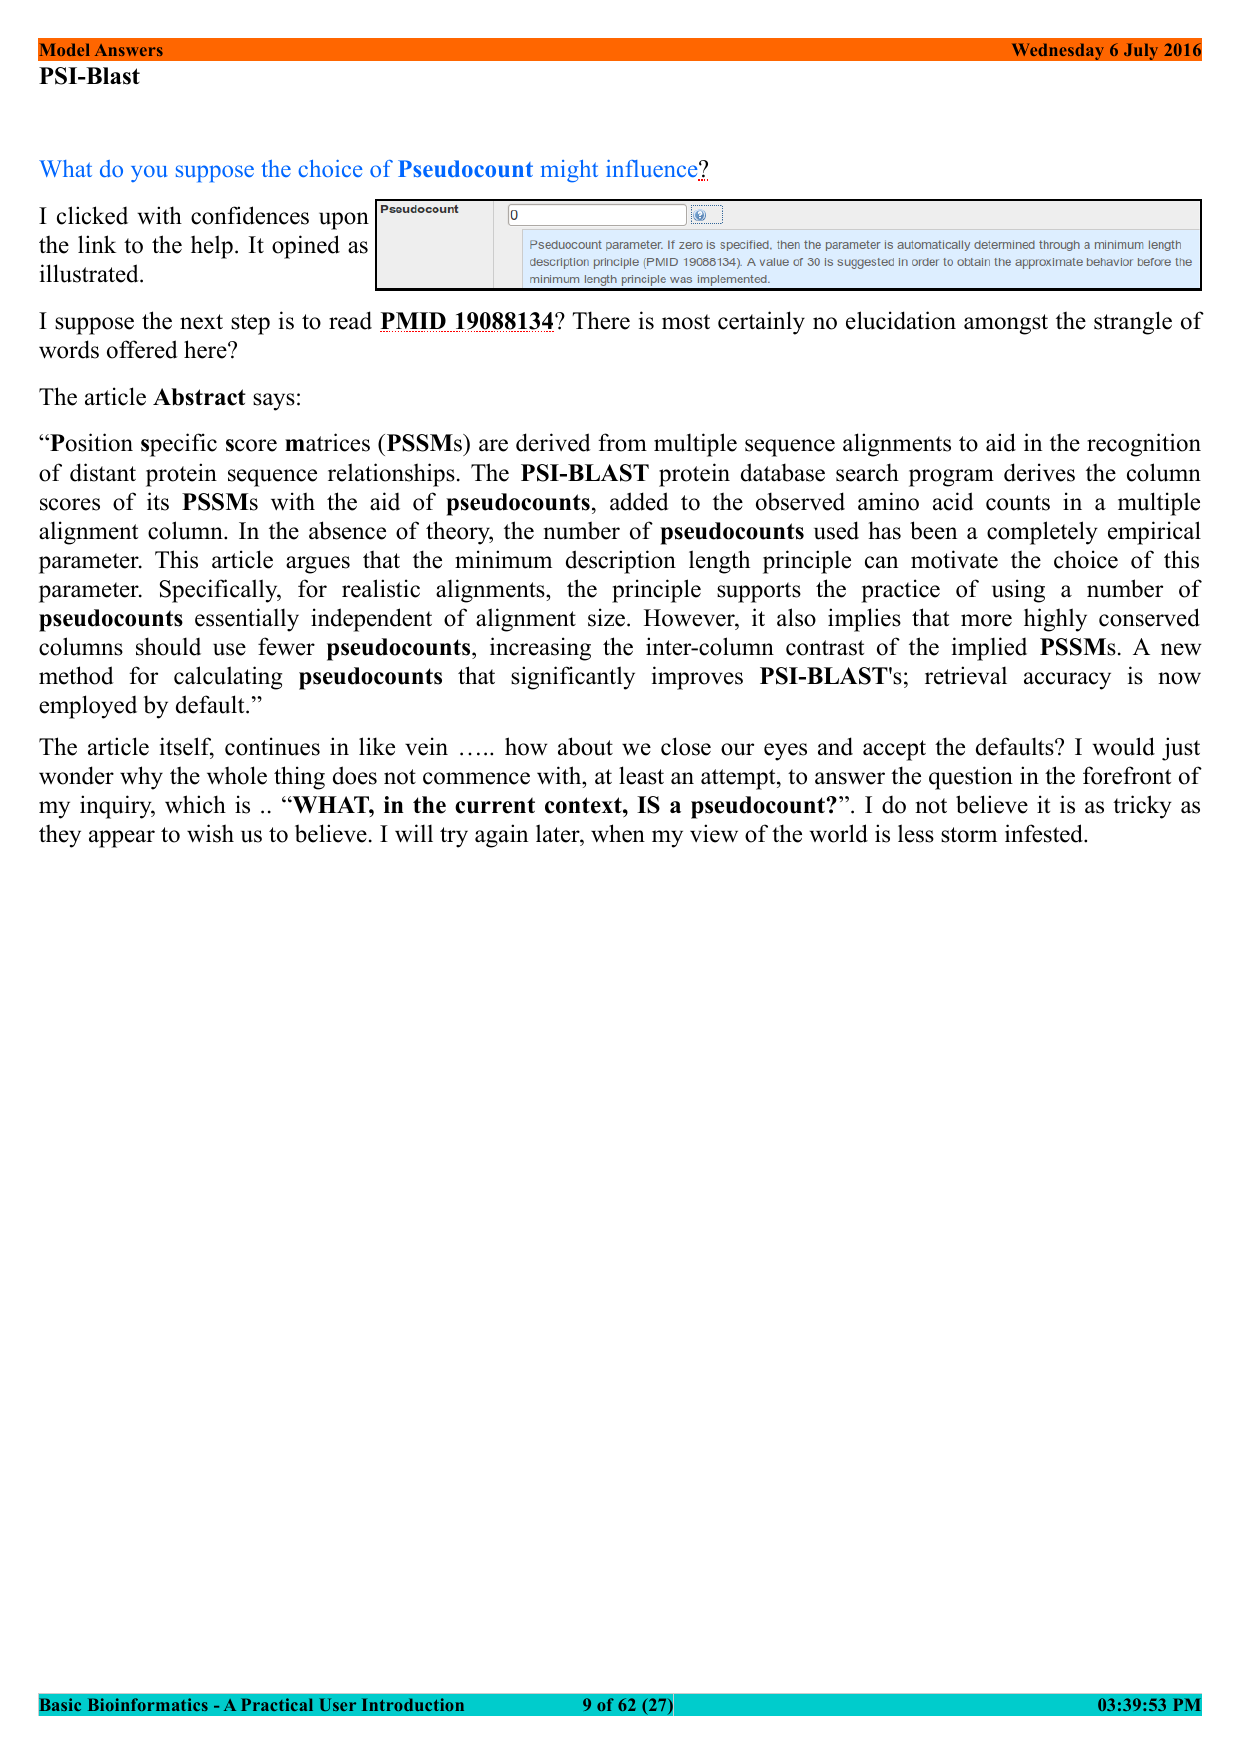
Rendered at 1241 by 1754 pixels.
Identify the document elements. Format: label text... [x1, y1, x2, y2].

text What do you suppose the choice of Pseudocount might influence? [38, 154, 1202, 183]
text PSI-Blast [38, 61, 1202, 89]
text The article Abstract says: [38, 382, 1202, 411]
picture [377, 201, 1200, 288]
text “Position specific score matrices (PSSMs) are derived from multiple sequence alignments to aid in the recognition of distant protein sequence relationships. The PSI-BLAST protein database search program derives the column scores of its PSSMs with the aid of pseudocounts, added to the observed amino acid counts in a multiple alignment column. In the absence of theory, the number of pseudocounts used has been a completely empirical parameter. This article argues that the minimum description length principle can motivate the choice of this parameter. Specifically, for realistic alignments, the principle supports the practice of using a number of pseudocounts essentially independent of alignment size. However, it also implies that more highly conserved columns should use fewer pseudocounts, increasing the inter-column contrast of the implied PSSMs. A new method for calculating pseudocounts that significantly improves PSI-BLAST's; retrieval accuracy is now employed by default.” [38, 428, 1202, 719]
text The article itself, continues in like vein ….. how about we close our eyes and accept the defaults? I would just wonder why the whole thing does not commence with, at least an attempt, to answer the question in the forefront of my inquiry, which is .. “WHAT, in the current context, IS a pseudocount?”. I do not believe it is as tricky as they appear to wish us to believe. I will try again later, when my view of the world is less storm infested. [38, 731, 1202, 848]
text I suppose the next step is to read PMID 19088134? There is most certainly no elucidation amongst the strangle of words offered here? [38, 306, 1202, 364]
text I clicked with confidences upon the link to the help. It opined as illustrated. [38, 201, 375, 288]
